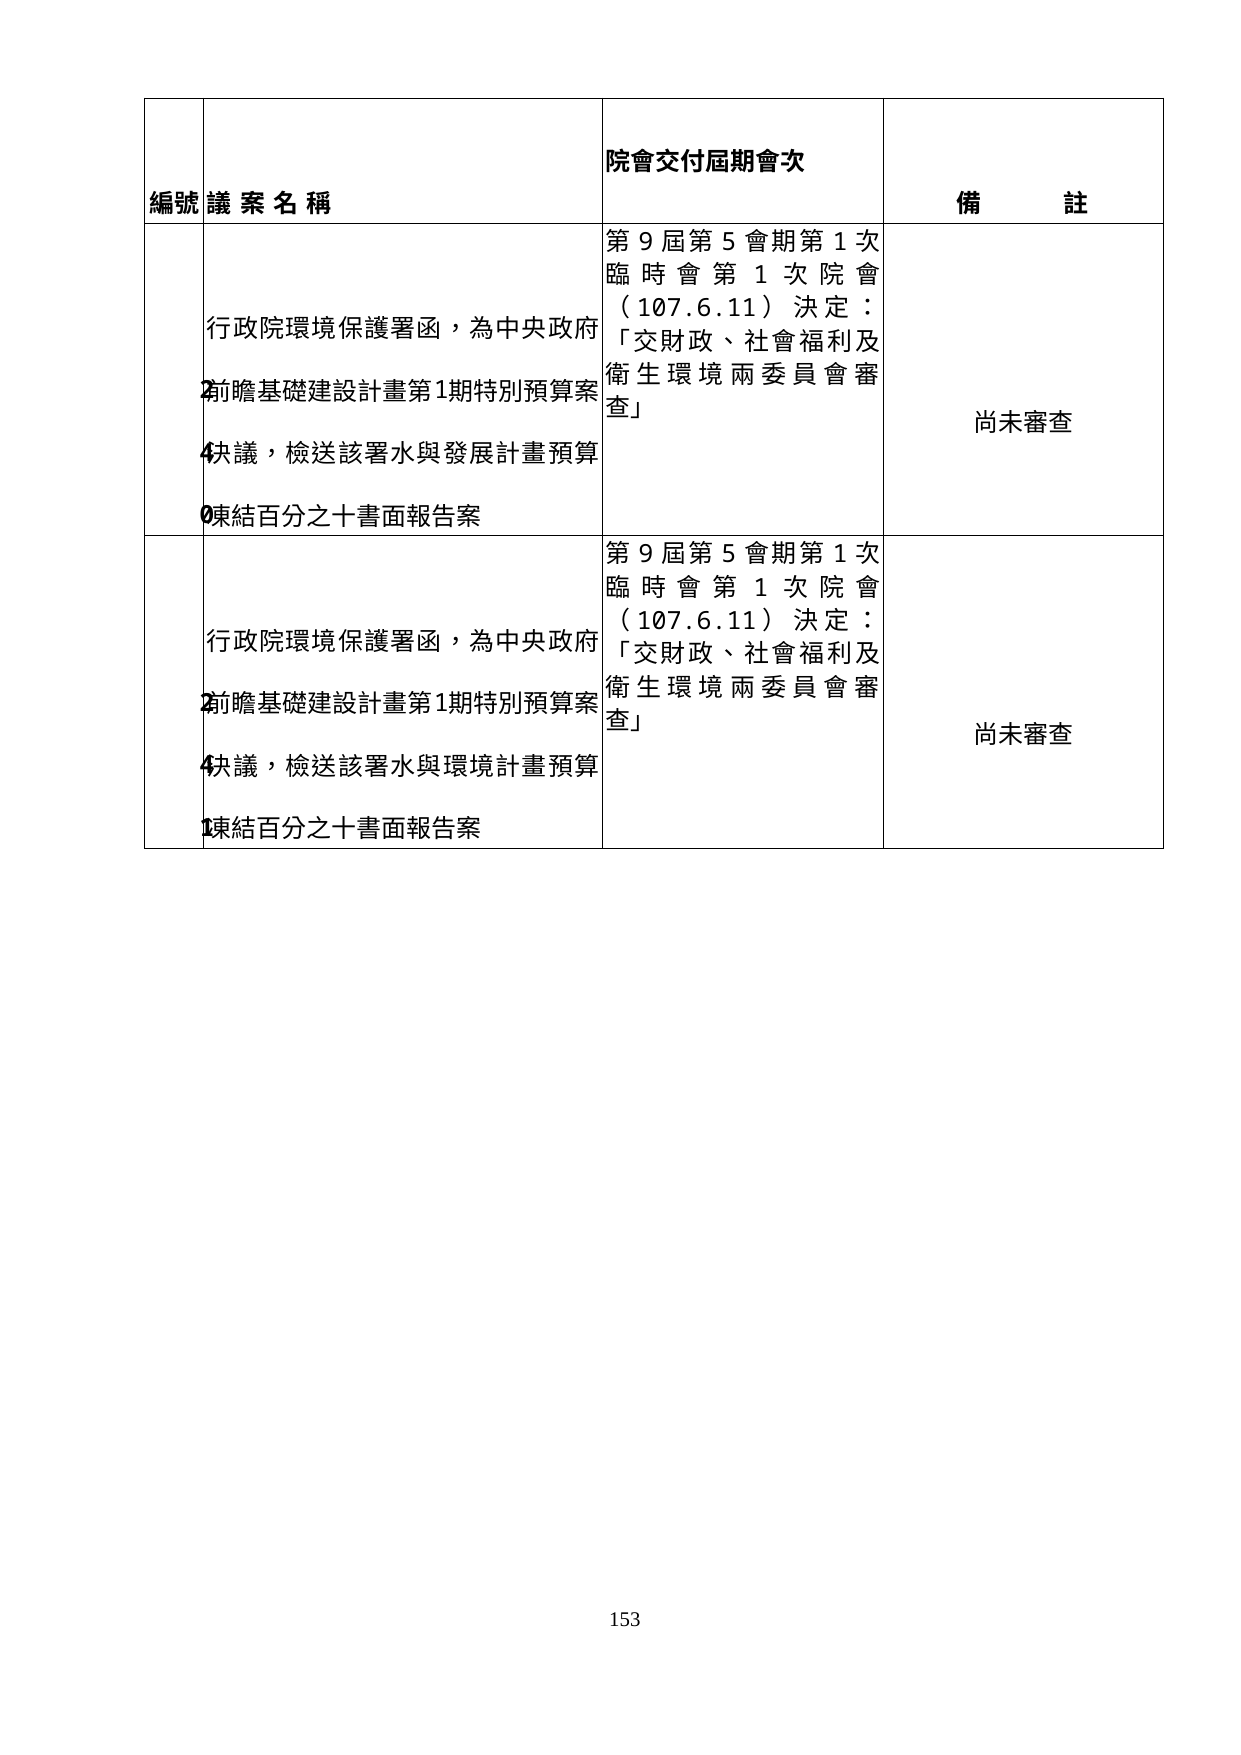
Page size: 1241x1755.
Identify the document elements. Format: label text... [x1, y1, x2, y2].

table_cell 第9屆第5會期第1次臨時會第1次院會（107.6.11）決定：「交財政、社會福利及衛生環境兩委員會審查」 [603, 224, 883, 535]
table_cell 行政院環境保護署函，為中央政府前瞻基礎建設計畫第1期特別預算案決議，檢送該署水與發展計畫預算凍結百分之十書面報告案 [204, 224, 602, 535]
table_cell 尚未審查 [884, 224, 1163, 535]
table_cell 第9屆第5會期第1次臨時會第1次院會（107.6.11）決定：「交財政、社會福利及衛生環境兩委員會審查」 [603, 536, 883, 847]
table_header 編號 [145, 99, 203, 222]
table_header 議案名稱 [204, 99, 602, 222]
table_cell [145, 536, 203, 847]
table_header 院會交付屆期會次 [603, 99, 883, 222]
table_header 備 註 [884, 99, 1163, 222]
table_cell 尚未審查 [884, 536, 1163, 847]
table_cell 行政院環境保護署函，為中央政府前瞻基礎建設計畫第1期特別預算案決議，檢送該署水與環境計畫預算凍結百分之十書面報告案 [204, 536, 602, 847]
table_cell [145, 224, 203, 535]
